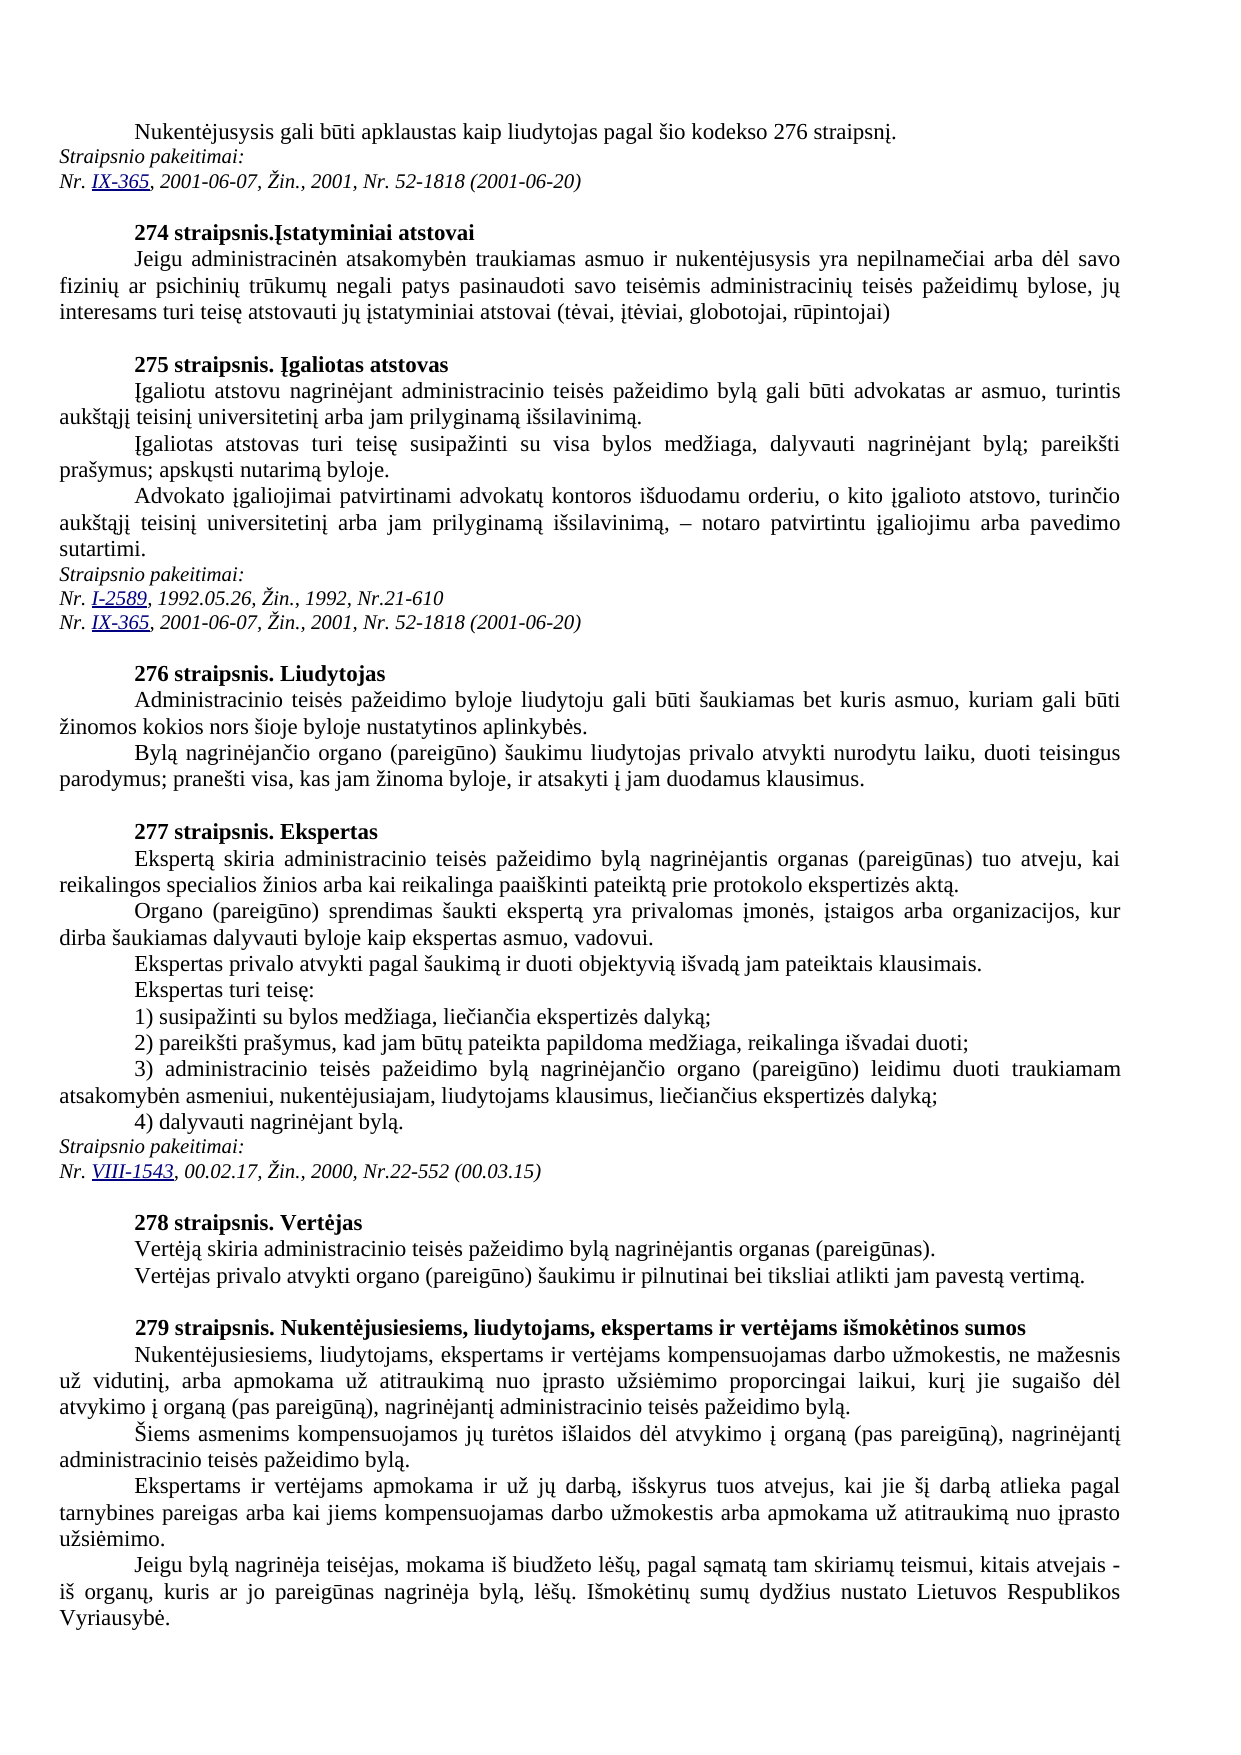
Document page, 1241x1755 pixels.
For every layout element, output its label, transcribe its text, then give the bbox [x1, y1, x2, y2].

text 275 straipsnis. Įgaliotas atstovas [59, 351, 1122, 377]
text 277 straipsnis. Ekspertas [59, 818, 1122, 844]
text Nr. I-2589, 1992.05.26, Žin., 1992, Nr.21-610 [59, 586, 1122, 610]
text Ekspertas turi teisę: [59, 976, 1122, 1003]
text 4) dalyvauti nagrinėjant bylą. [59, 1108, 1122, 1134]
text Vertėją skiria administracinio teisės pažeidimo bylą nagrinėjantis organas (pareigūnas). [59, 1235, 1122, 1262]
text Straipsnio pakeitimai: [59, 144, 1122, 168]
text Nukentėjusiesiems, liudytojams, ekspertams ir vertėjams kompensuojamas darbo užmokestis, ne mažesnis už vidutinį, arba apmokama už atitraukimą nuo įprasto užsiėmimo proporcingai laikui, kurį jie sugaišo dėl atvykimo į organą (pas pareigūną), nagrinėjantį administracinio teisės pažeidimo bylą. [59, 1341, 1122, 1420]
text 278 straipsnis. Vertėjas [59, 1209, 1122, 1235]
text 279 straipsnis. Nukentėjusiesiems, liudytojams, ekspertams ir vertėjams išmokėtinos sumos [134, 1314, 1122, 1341]
text Bylą nagrinėjančio organo (pareigūno) šaukimu liudytojas privalo atvykti nurodytu laiku, duoti teisingus parodymus; pranešti visa, kas jam žinoma byloje, ir atsakyti į jam duodamus klausimus. [59, 739, 1122, 792]
text Nr. VIII-1543, 00.02.17, Žin., 2000, Nr.22-552 (00.03.15) [59, 1158, 1122, 1183]
text Ekspertams ir vertėjams apmokama ir už jų darbą, išskyrus tuos atvejus, kai jie šį darbą atlieka pagal tarnybines pareigas arba kai jiems kompensuojamas darbo užmokestis arba apmokama už atitraukimą nuo įprasto užsiėmimo. [59, 1472, 1122, 1552]
text Nr. IX-365, 2001-06-07, Žin., 2001, Nr. 52-1818 (2001-06-20) [59, 168, 1122, 193]
text Įgaliotas atstovas turi teisę susipažinti su visa bylos medžiaga, dalyvauti nagrinėjant bylą; pareikšti prašymus; apskųsti nutarimą byloje. [59, 430, 1122, 482]
text 1) susipažinti su bylos medžiaga, liečiančia ekspertizės dalyką; [59, 1003, 1122, 1029]
text Įgaliotu atstovu nagrinėjant administracinio teisės pažeidimo bylą gali būti advokatas ar asmuo, turintis aukštąjį teisinį universitetinį arba jam prilyginamą išsilavinimą. [59, 377, 1122, 430]
text Straipsnio pakeitimai: [59, 562, 1122, 586]
text 3) administracinio teisės pažeidimo bylą nagrinėjančio organo (pareigūno) leidimu duoti traukiamam atsakomybėn asmeniui, nukentėjusiajam, liudytojams klausimus, liečiančius ekspertizės dalyką; [59, 1055, 1122, 1108]
text Administracinio teisės pažeidimo byloje liudytoju gali būti šaukiamas bet kuris asmuo, kuriam gali būti žinomos kokios nors šioje byloje nustatytinos aplinkybės. [59, 686, 1122, 739]
text Šiems asmenims kompensuojamos jų turėtos išlaidos dėl atvykimo į organą (pas pareigūną), nagrinėjantį administracinio teisės pažeidimo bylą. [59, 1420, 1122, 1472]
text Nr. IX-365, 2001-06-07, Žin., 2001, Nr. 52-1818 (2001-06-20) [59, 610, 1122, 634]
text Ekspertą skiria administracinio teisės pažeidimo bylą nagrinėjantis organas (pareigūnas) tuo atveju, kai reikalingos specialios žinios arba kai reikalinga paaiškinti pateiktą prie protokolo ekspertizės aktą. [59, 844, 1122, 897]
text Nukentėjusysis gali būti apklaustas kaip liudytojas pagal šio kodekso 276 straipsnį. [59, 118, 1122, 144]
text Ekspertas privalo atvykti pagal šaukimą ir duoti objektyvią išvadą jam pateiktais klausimais. [59, 950, 1122, 976]
text Jeigu bylą nagrinėja teisėjas, mokama iš biudžeto lėšų, pagal sąmatą tam skiriamų teismui, kitais atvejais - iš organų, kuris ar jo pareigūnas nagrinėja bylą, lėšų. Išmokėtinų sumų dydžius nustato Lietuvos Respublikos Vyriausybė. [59, 1552, 1122, 1631]
text 274 straipsnis.Įstatyminiai atstovai [59, 219, 1122, 245]
text Vertėjas privalo atvykti organo (pareigūno) šaukimu ir pilnutinai bei tiksliai atlikti jam pavestą vertimą. [59, 1262, 1122, 1288]
text 2) pareikšti prašymus, kad jam būtų pateikta papildoma medžiaga, reikalinga išvadai duoti; [59, 1029, 1122, 1055]
text 276 straipsnis. Liudytojas [59, 660, 1122, 686]
text Straipsnio pakeitimai: [59, 1134, 1122, 1158]
text Jeigu administracinėn atsakomybėn traukiamas asmuo ir nukentėjusysis yra nepilnamečiai arba dėl savo fizinių ar psichinių trūkumų negali patys pasinaudoti savo teisėmis administracinių teisės pažeidimų bylose, jų interesams turi teisę atstovauti jų įstatyminiai atstovai (tėvai, įtėviai, globotojai, rūpintojai) [59, 245, 1122, 324]
text Advokato įgaliojimai patvirtinami advokatų kontoros išduodamu orderiu, o kito įgalioto atstovo, turinčio aukštąjį teisinį universitetinį arba jam prilyginamą išsilavinimą, – notaro patvirtintu įgaliojimu arba pavedimo sutartimi. [59, 482, 1122, 562]
text Organo (pareigūno) sprendimas šaukti ekspertą yra privalomas įmonės, įstaigos arba organizacijos, kur dirba šaukiamas dalyvauti byloje kaip ekspertas asmuo, vadovui. [59, 897, 1122, 950]
